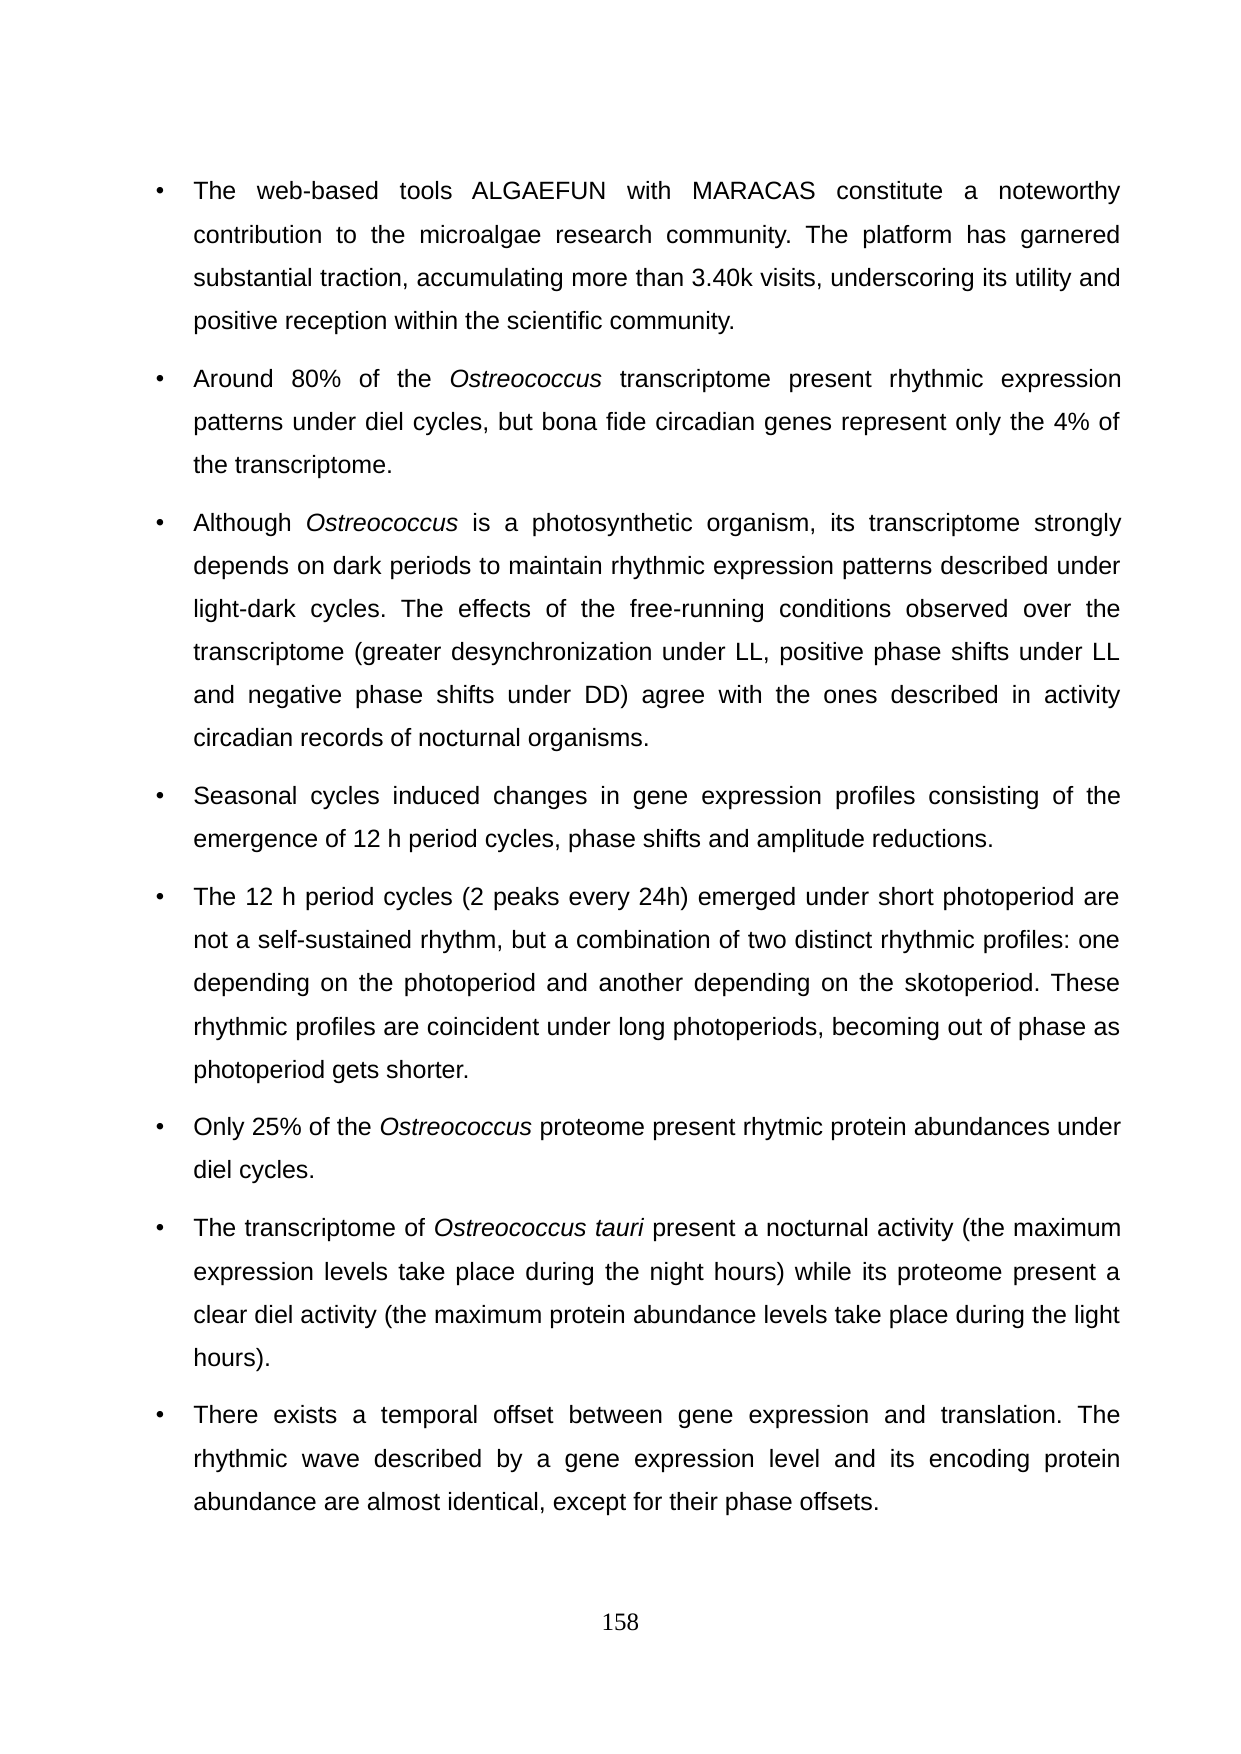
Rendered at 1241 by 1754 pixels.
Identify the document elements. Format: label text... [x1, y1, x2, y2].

list There exists a temporal offset between gene expression and translation. The rhythmic wave described by a gene expression level and its encoding protein abundance are almost identical, except for their phase offsets. [156, 1400, 1122, 1516]
list The 12 h period cycles (2 peaks every 24h) emerged under short photoperiod are not a self-sustained rhythm, but a combination of two distinct rhythmic profiles: one depending on the photoperiod and another depending on the skotoperiod. These rhythmic profiles are coincident under long photoperiods, becoming out of phase as photoperiod gets shorter. [156, 882, 1122, 1083]
list The transcriptome of Ostreococcus tauri present a nocturnal activity (the maximum expression levels take place during the night hours) while its proteome present a clear diel activity (the maximum protein abundance levels take place during the light hours). [156, 1213, 1122, 1371]
list Around 80% of the Ostreococcus transcriptome present rhythmic expression patterns under diel cycles, but bona fide circadian genes represent only the 4% of the transcriptome. [156, 363, 1122, 479]
list The web-based tools ALGAEFUN with MARACAS constitute a noteworthy contribution to the microalgae research community. The platform has garnered substantial traction, accumulating more than 3.40k visits, underscoring its utility and positive reception within the scientific community. [156, 176, 1122, 334]
list Seasonal cycles induced changes in gene expression profiles consisting of the emergence of 12 h period cycles, phase shifts and amplitude reductions. [156, 781, 1122, 853]
list Only 25% of the Ostreococcus proteome present rhytmic protein abundances under diel cycles. [156, 1112, 1122, 1184]
list Although Ostreococcus is a photosynthetic organism, its transcriptome strongly depends on dark periods to maintain rhythmic expression patterns described under light-dark cycles. The effects of the free-running conditions observed over the transcriptome (greater desynchronization under LL, positive phase shifts under LL and negative phase shifts under DD) agree with the ones described in activity circadian records of nocturnal organisms. [156, 508, 1122, 752]
